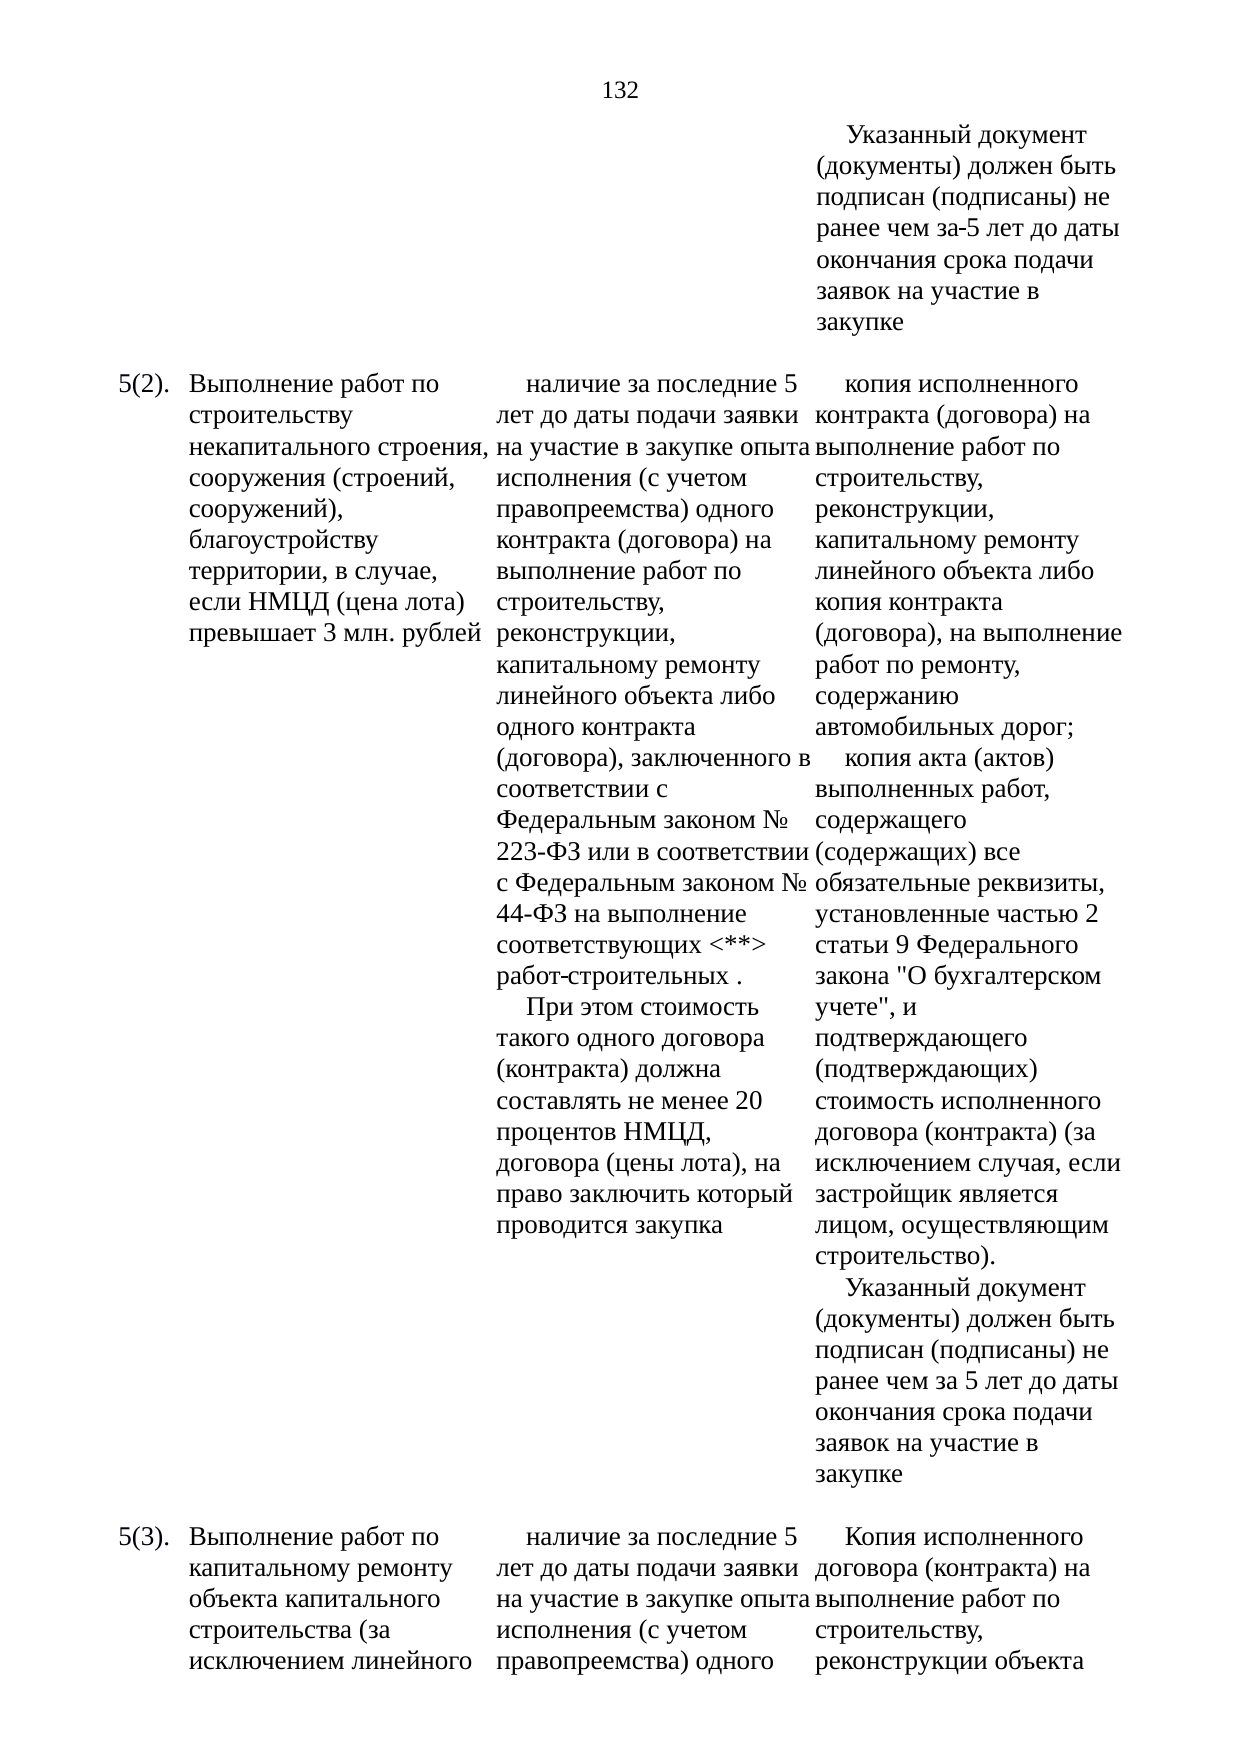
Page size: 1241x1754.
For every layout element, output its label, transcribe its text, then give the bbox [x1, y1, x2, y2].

table_cell [189, 118, 496, 367]
table_cell Выполнение работ по строительству некапитального строения, сооружения (строений, сооружений), благоустройству территории, в случае, если НМЦД (цена лота) превышает 3 млн. рублей [189, 368, 496, 1520]
table_cell 5(2). [118, 368, 188, 1520]
table_cell Выполнение работ по капитальному ремонту объекта капитального строительства (за исключением линейного [189, 1520, 496, 1676]
table_cell [496, 118, 815, 367]
table_cell наличие за последние 5 лет до даты подачи заявки на участие в закупке опыта исполнения (с учетом правопреемства) одного контракта (договора) на выполнение работ по строительству, реконструкции, капитальному ремонту линейного объекта либо одного контракта (договора), заключенного в соответствии с Федеральным законом № 223-ФЗ или в соответствии с Федеральным законом № 44-ФЗ на выполнение соответствующих <**> работ строительных . При этом стоимость такого одного договора (контракта) должна составлять не менее 20 процентов НМЦД, договора (цены лота), на право заключить который проводится закупка [496, 368, 815, 1520]
table_cell Указанный документ (документы) должен быть подписан (подписаны) не ранее чем за 5 лет до даты окончания срока подачи заявок на участие в закупке [815, 118, 1123, 367]
table_cell [118, 118, 188, 367]
table_cell наличие за последние 5 лет до даты подачи заявки на участие в закупке опыта исполнения (с учетом правопреемства) одного [496, 1520, 815, 1676]
table_cell копия исполненного контракта (договора) на выполнение работ по строительству, реконструкции, капитальному ремонту линейного объекта либо копия контракта (договора), на выполнение работ по ремонту, содержанию автомобильных дорог; копия акта (актов) выполненных работ, содержащего (содержащих) все обязательные реквизиты, установленные частью 2 статьи 9 Федерального закона "О бухгалтерском учете", и подтверждающего (подтверждающих) стоимость исполненного договора (контракта) (за исключением случая, если застройщик является лицом, осуществляющим строительство). Указанный документ (документы) должен быть подписан (подписаны) не ранее чем за 5 лет до даты окончания срока подачи заявок на участие в закупке [815, 368, 1123, 1520]
table_cell 5(3). [118, 1520, 188, 1676]
table_cell Копия исполненного договора (контракта) на выполнение работ по строительству, реконструкции объекта [815, 1520, 1123, 1676]
